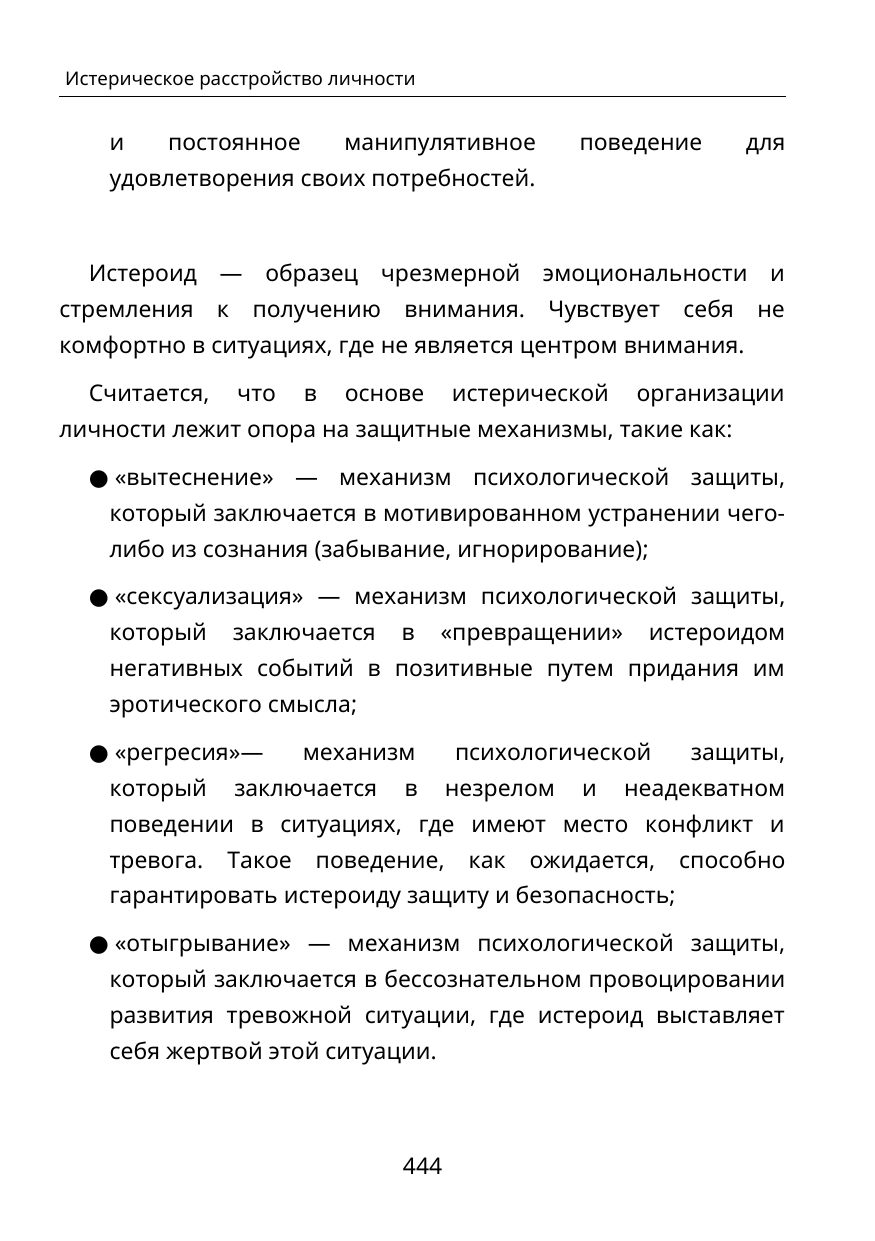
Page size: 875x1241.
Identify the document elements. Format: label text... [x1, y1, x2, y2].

list «вытеснение» — механизм психологической защиты, который заключается в мотивированном устранении чего-либо из сознания (забывание, игнорирование); [88, 461, 786, 564]
list и постоянное манипулятивное поведение для удовлетворения своих потребностей. [88, 126, 786, 193]
list «отыгрывание» — механизм психологической защиты, который заключается в бессознательном провоцировании развития тревожной ситуации, где истероид выставляет себя жертвой этой ситуации. [88, 927, 786, 1066]
text Истероид — образец чрезмерной эмоциональности и стремления к получению внимания. Чувствует себя не комфортно в ситуациях, где не является центром внимания. [59, 257, 786, 361]
list «сексуализация» — механизм психологической защиты, который заключается в «превращении» истероидом негативных событий в позитивные путем придания им эротического смысла; [88, 580, 786, 719]
text Считается, что в основе истерической организации личности лежит опора на защитные механизмы, такие как: [59, 377, 786, 444]
list «регресия»— механизм психологической защиты, который заключается в незрелом и неадекватном поведении в ситуациях, где имеют место конфликт и тревога. Такое поведение, как ожидается, способно гарантировать истероиду защиту и безопасность; [88, 736, 786, 911]
